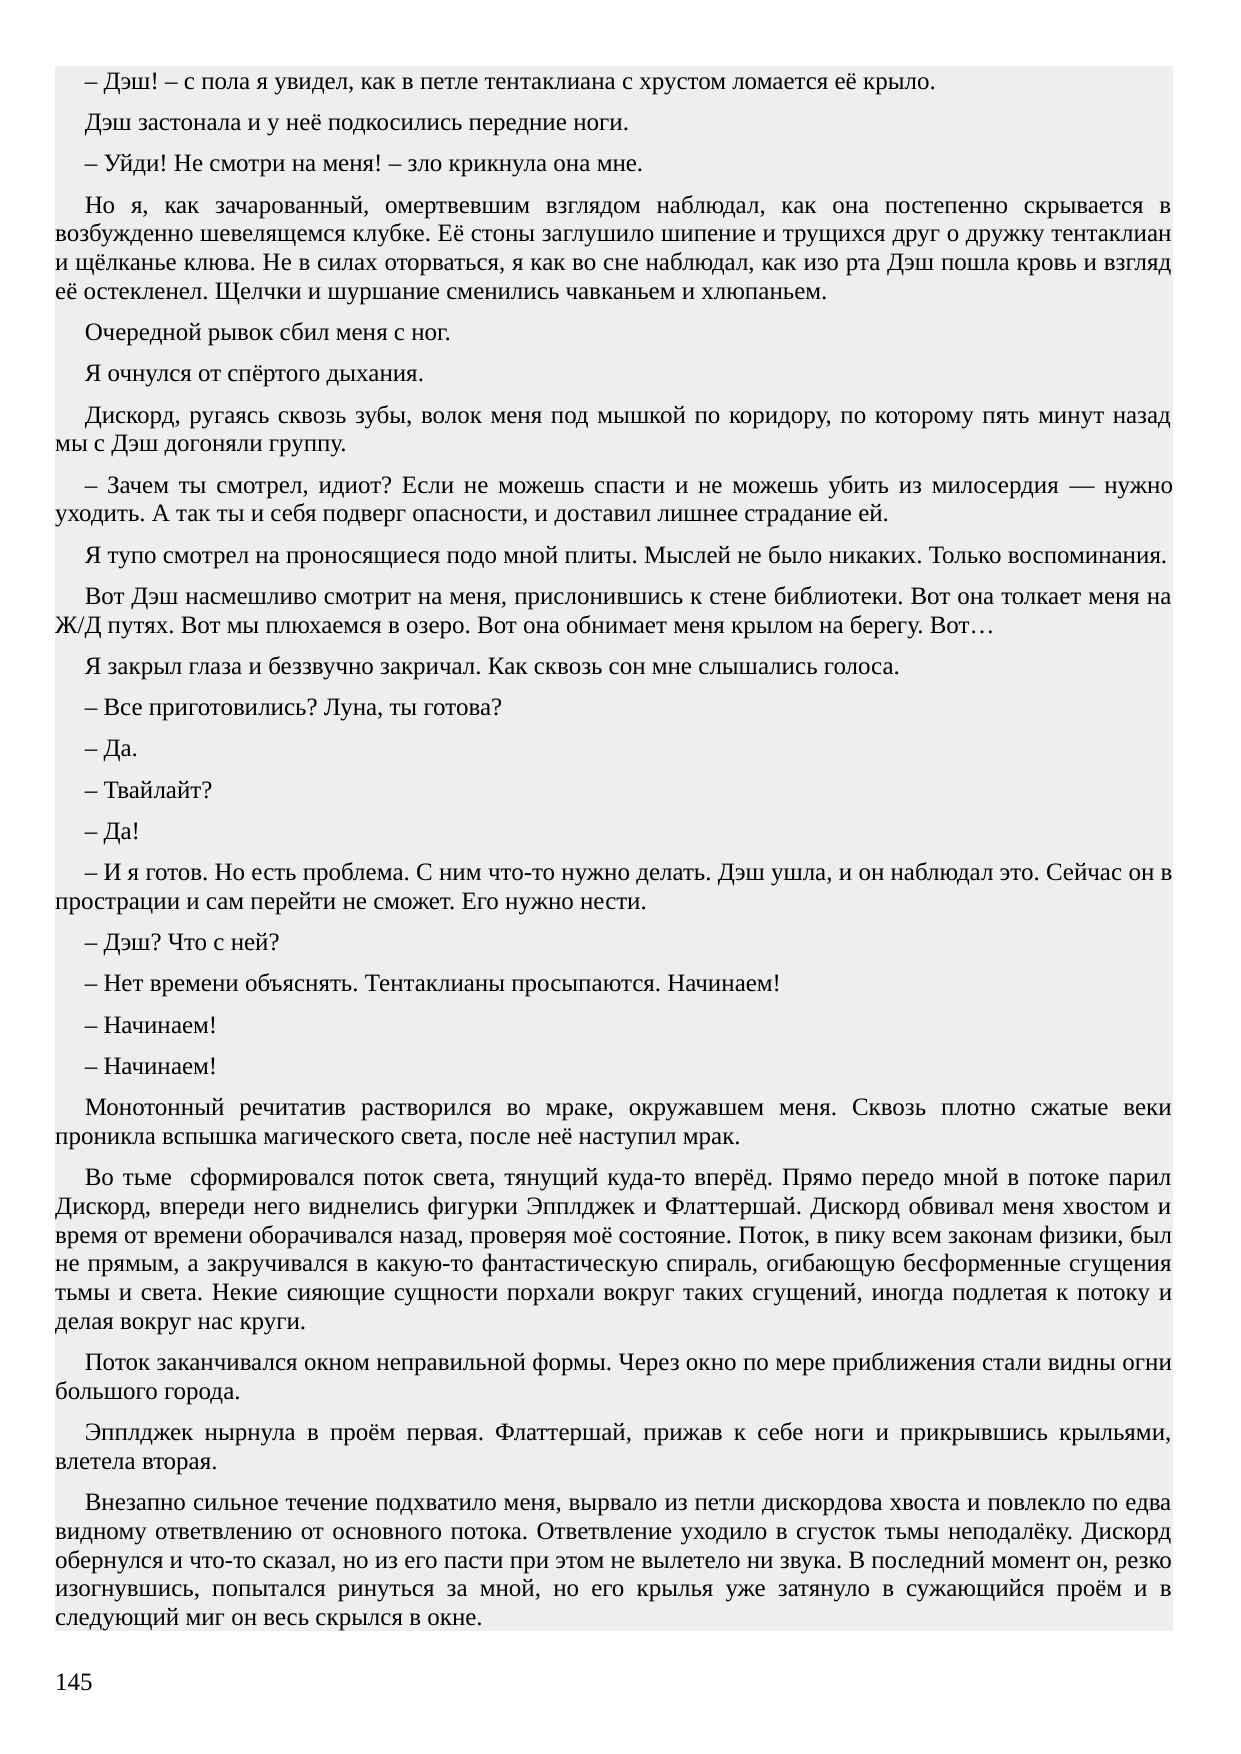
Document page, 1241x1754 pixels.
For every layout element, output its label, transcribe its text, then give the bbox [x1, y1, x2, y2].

text – Нет времени объяснять. Тентаклианы просыпаются. Начинаем! [55, 968, 1173, 997]
text Внезапно сильное течение подхватило меня, вырвало из петли дискордова хвоста и повлекло по едва видному ответвлению от основного потока. Ответвление уходило в сгусток тьмы неподалёку. Дискорд обернулся и что-то сказал, но из его пасти при этом не вылетело ни звука. В последний момент он, резко изогнувшись, попытался ринуться за мной, но его крылья уже затянуло в сужающийся проём и в следующий миг он весь скрылся в окне. [55, 1487, 1173, 1631]
text – Все приготовились? Луна, ты готова? [55, 692, 1173, 721]
text – Уйди! Не смотри на меня! – зло крикнула она мне. [55, 148, 1173, 177]
text – И я готов. Но есть проблема. С ним что-то нужно делать. Дэш ушла, и он наблюдал это. Сейчас он в прострации и сам перейти не сможет. Его нужно нести. [55, 857, 1173, 915]
text Во тьме сформировался поток света, тянущий куда-то вперёд. Прямо передо мной в потоке парил Дискорд, впереди него виднелись фигурки Эпплджек и Флаттершай. Дискорд обвивал меня хвостом и время от времени оборачивался назад, проверяя моё состояние. Поток, в пику всем законам физики, был не прямым, а закручивался в какую-то фантастическую спираль, огибающую бесформенные сгущения тьмы и света. Некие сияющие сущности порхали вокруг таких сгущений, иногда подлетая к потоку и делая вокруг нас круги. [55, 1162, 1173, 1335]
text Эпплджек нырнула в проём первая. Флаттершай, прижав к себе ноги и прикрывшись крыльями, влетела вторая. [55, 1417, 1173, 1475]
text – Дэш! – с пола я увидел, как в петле тентаклиана с хрустом ломается её крыло. [55, 66, 1173, 95]
text – Твайлайт? [55, 775, 1173, 803]
text Я очнулся от спёртого дыхания. [55, 358, 1173, 387]
text Я тупо смотрел на проносящиеся подо мной плиты. Мыслей не было никаких. Только воспоминания. [55, 540, 1173, 568]
text – Зачем ты смотрел, идиот? Если не можешь спасти и не можешь убить из милосердия — нужно уходить. А так ты и себя подверг опасности, и доставил лишнее страдание ей. [55, 470, 1173, 527]
text Я закрыл глаза и беззвучно закричал. Как сквозь сон мне слышались голоса. [55, 651, 1173, 680]
text Вот Дэш насмешливо смотрит на меня, прислонившись к стене библиотеки. Вот она толкает меня на Ж/Д путях. Вот мы плюхаемся в озеро. Вот она обнимает меня крылом на берегу. Вот… [55, 581, 1173, 638]
text Дискорд, ругаясь сквозь зубы, волок меня под мышкой по коридору, по которому пять минут назад мы с Дэш догоняли группу. [55, 400, 1173, 457]
text Монотонный речитатив растворился во мраке, окружавшем меня. Сквозь плотно сжатые веки проникла вспышка магического света, после неё наступил мрак. [55, 1092, 1173, 1150]
text – Начинаем! [55, 1051, 1173, 1080]
text – Да! [55, 816, 1173, 845]
text Дэш застонала и у неё подкосились передние ноги. [55, 107, 1173, 136]
text Поток заканчивался окном неправильной формы. Через окно по мере приближения стали видны огни большого города. [55, 1347, 1173, 1405]
text – Начинаем! [55, 1010, 1173, 1038]
text – Дэш? Что с ней? [55, 927, 1173, 956]
text Но я, как зачарованный, омертвевшим взглядом наблюдал, как она постепенно скрывается в возбужденно шевелящемся клубке. Её стоны заглушило шипение и трущихся друг о дружку тентаклиан и щёлканье клюва. Не в силах оторваться, я как во сне наблюдал, как изо рта Дэш пошла кровь и взгляд её остекленел. Щелчки и шуршание сменились чавканьем и хлюпаньем. [55, 190, 1173, 305]
text Очередной рывок сбил меня с ног. [55, 317, 1173, 346]
text – Да. [55, 733, 1173, 762]
